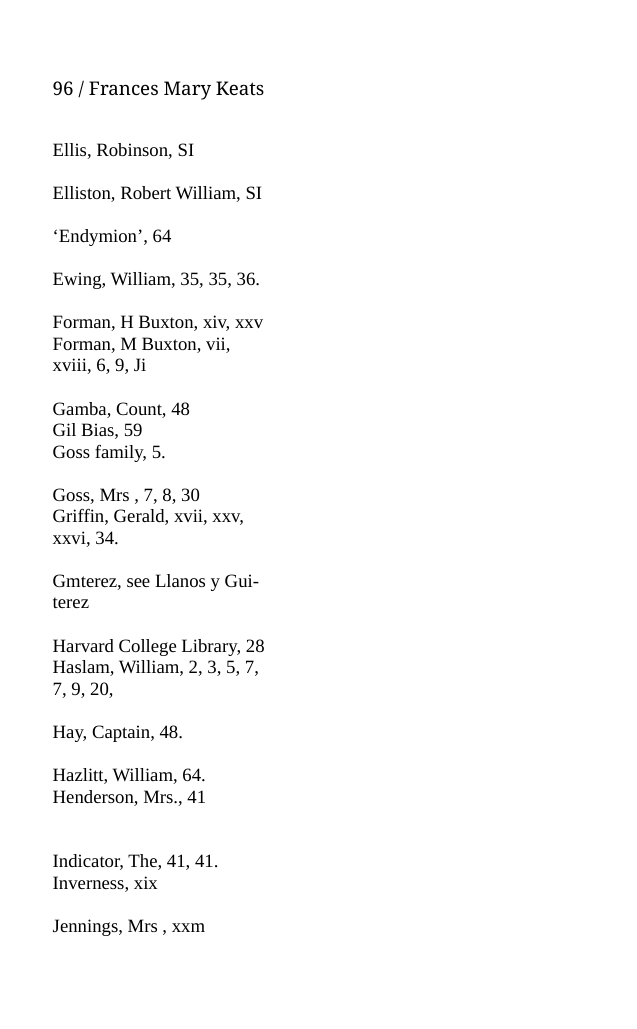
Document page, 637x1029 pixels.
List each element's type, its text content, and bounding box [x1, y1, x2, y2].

text ‘Endymion’, 64 [52, 225, 538, 246]
text Gamba, Count, 48 [52, 397, 538, 419]
text Gil Bias, 59 [52, 419, 538, 441]
text 7, 9, 20, [52, 678, 538, 699]
text Hay, Captain, 48. [52, 721, 538, 742]
text Inverness, xix [52, 872, 538, 893]
text Haslam, William, 2, 3, 5, 7, [52, 656, 538, 678]
text xviii, 6, 9, Ji [52, 354, 538, 376]
text Ewing, William, 35, 35, 36. [52, 268, 538, 289]
text Jennings, Mrs , xxm [52, 915, 538, 936]
text Ellis, Robinson, SI [52, 139, 538, 160]
text Forman, H Buxton, xiv, xxv [52, 311, 538, 333]
text xxvi, 34. [52, 527, 538, 548]
text Forman, M Buxton, vii, [52, 333, 538, 354]
text Griffin, Gerald, xvii, xxv, [52, 505, 538, 527]
text Hazlitt, William, 64. [52, 764, 538, 786]
text Goss, Mrs , 7, 8, 30 [52, 484, 538, 505]
text Indicator, The, 41, 41. [52, 850, 538, 872]
text Harvard College Library, 28 [52, 634, 538, 656]
text Elliston, Robert William, SI [52, 182, 538, 203]
text Gmterez, see Llanos y Gui- [52, 570, 538, 591]
text Henderson, Mrs., 41 [52, 786, 538, 807]
text Goss family, 5. [52, 441, 538, 462]
text terez [52, 591, 538, 613]
